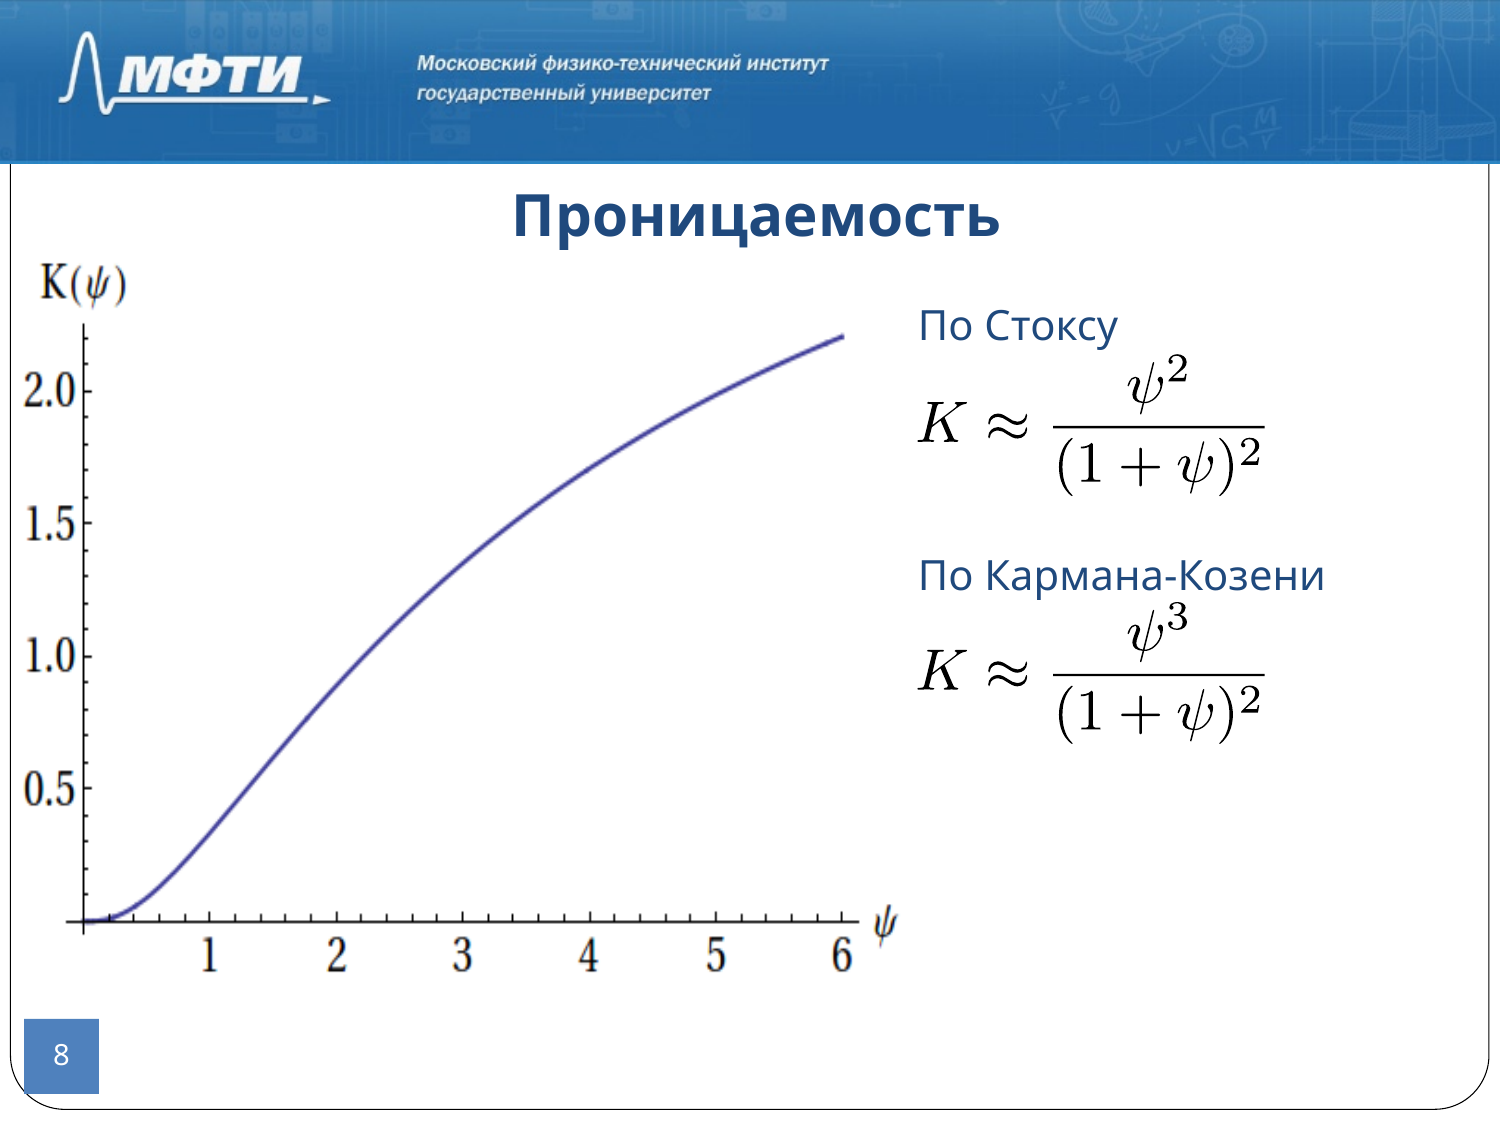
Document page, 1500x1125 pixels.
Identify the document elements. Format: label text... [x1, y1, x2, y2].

text_box Проницаемость [118, 160, 1396, 255]
text_box [24, 1018, 99, 1094]
picture [22, 255, 903, 986]
picture [0, 0, 1500, 164]
text_box По Стоксу По Кармана-Козени [903, 241, 1457, 986]
text_box [915, 602, 1265, 745]
text_box [915, 354, 1265, 497]
